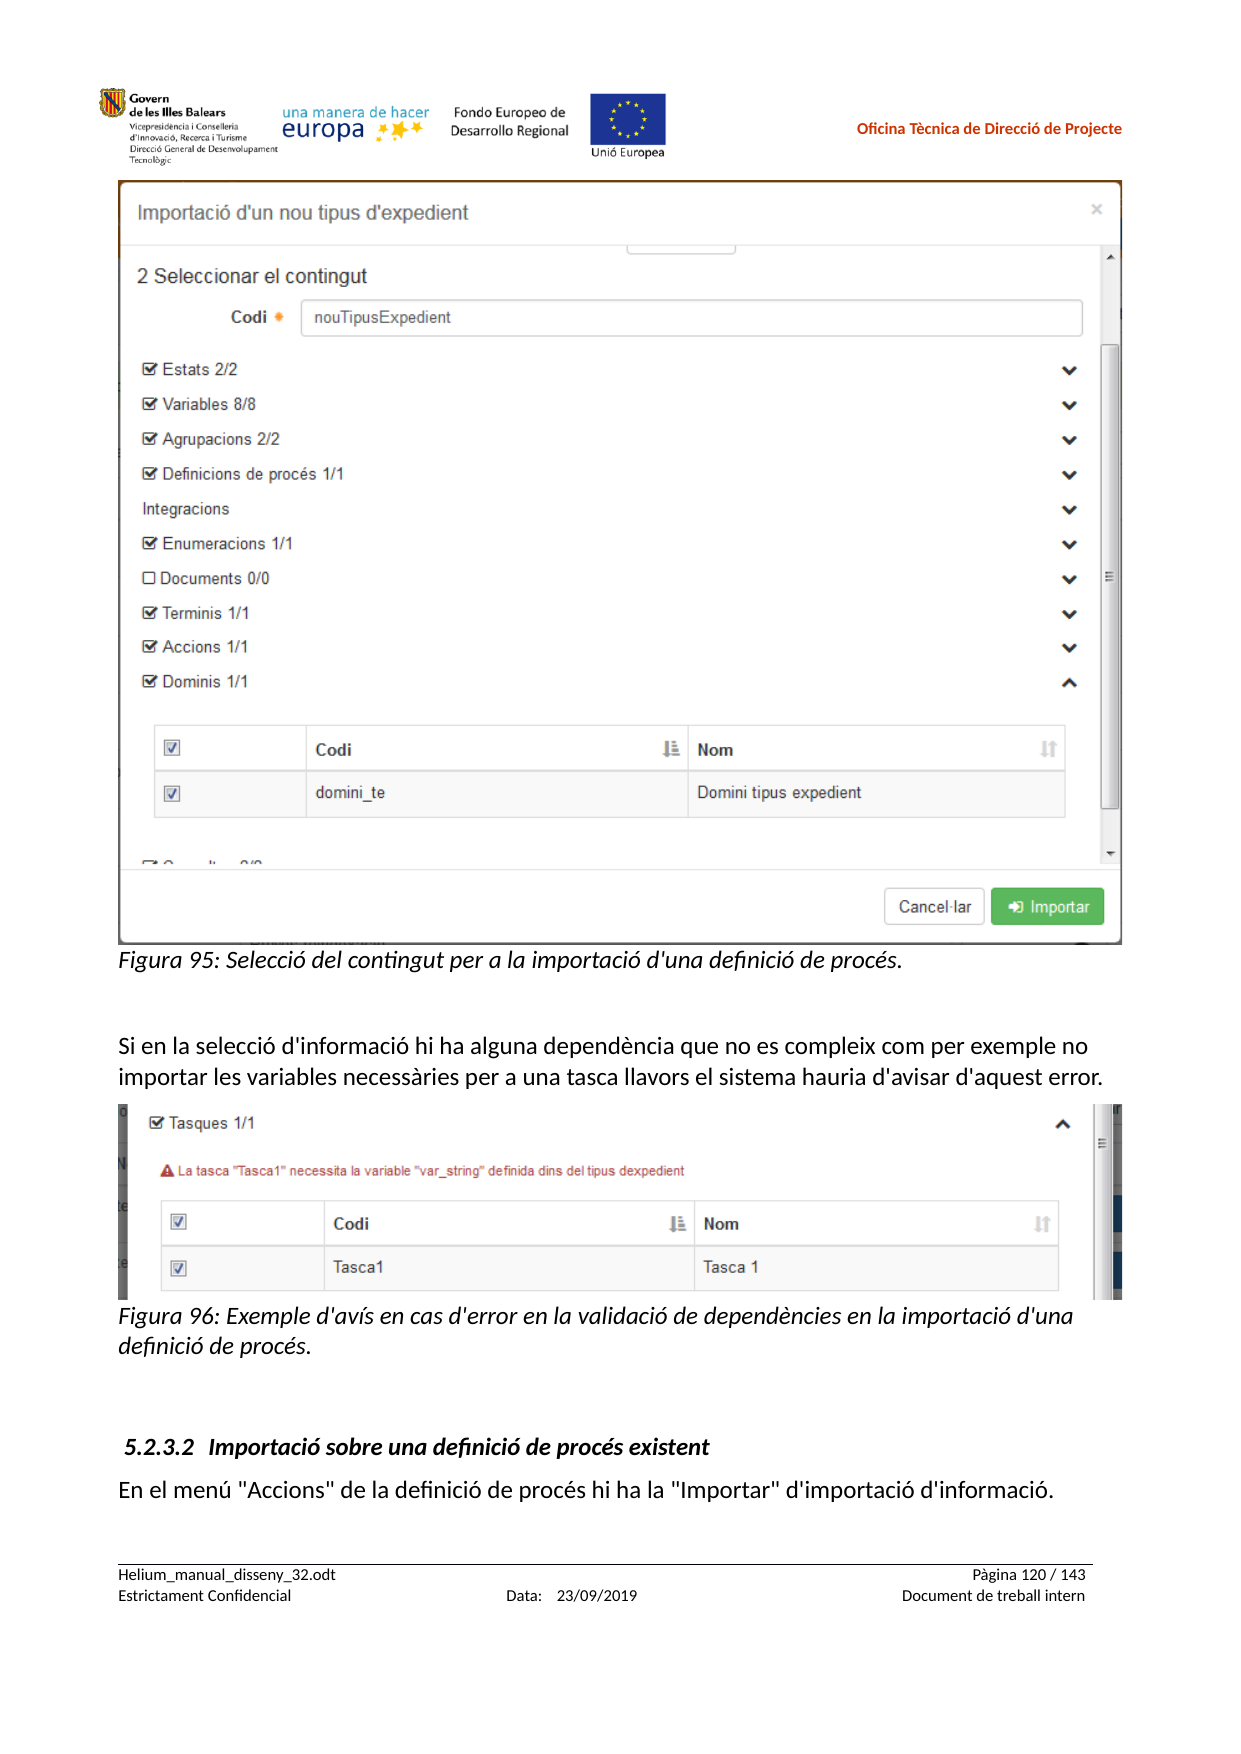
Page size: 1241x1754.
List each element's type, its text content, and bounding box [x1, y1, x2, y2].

subtitle Importació sobre una definició de procés existent [118, 1431, 1122, 1462]
text Si en la selecció d'informació hi ha alguna dependència que no es compleix com per exemple no importar les variables necessàries per a una tasca llavors el sistema hauria d'avisar d'aquest error. [118, 1031, 1122, 1092]
text Figura 95: Selecció del contingut per a la importació d'una definició de procés. [118, 945, 1122, 975]
picture [99, 87, 668, 166]
text Figura 96: Exemple d'avís en cas d'error en la validació de dependències en la importació d'una definició de procés. [118, 1300, 1122, 1361]
picture [118, 1104, 1123, 1300]
picture [118, 180, 1123, 945]
text En el menú "Accions" de la definició de procés hi ha la "Importar" d'importació d'informació. [118, 1474, 1122, 1505]
